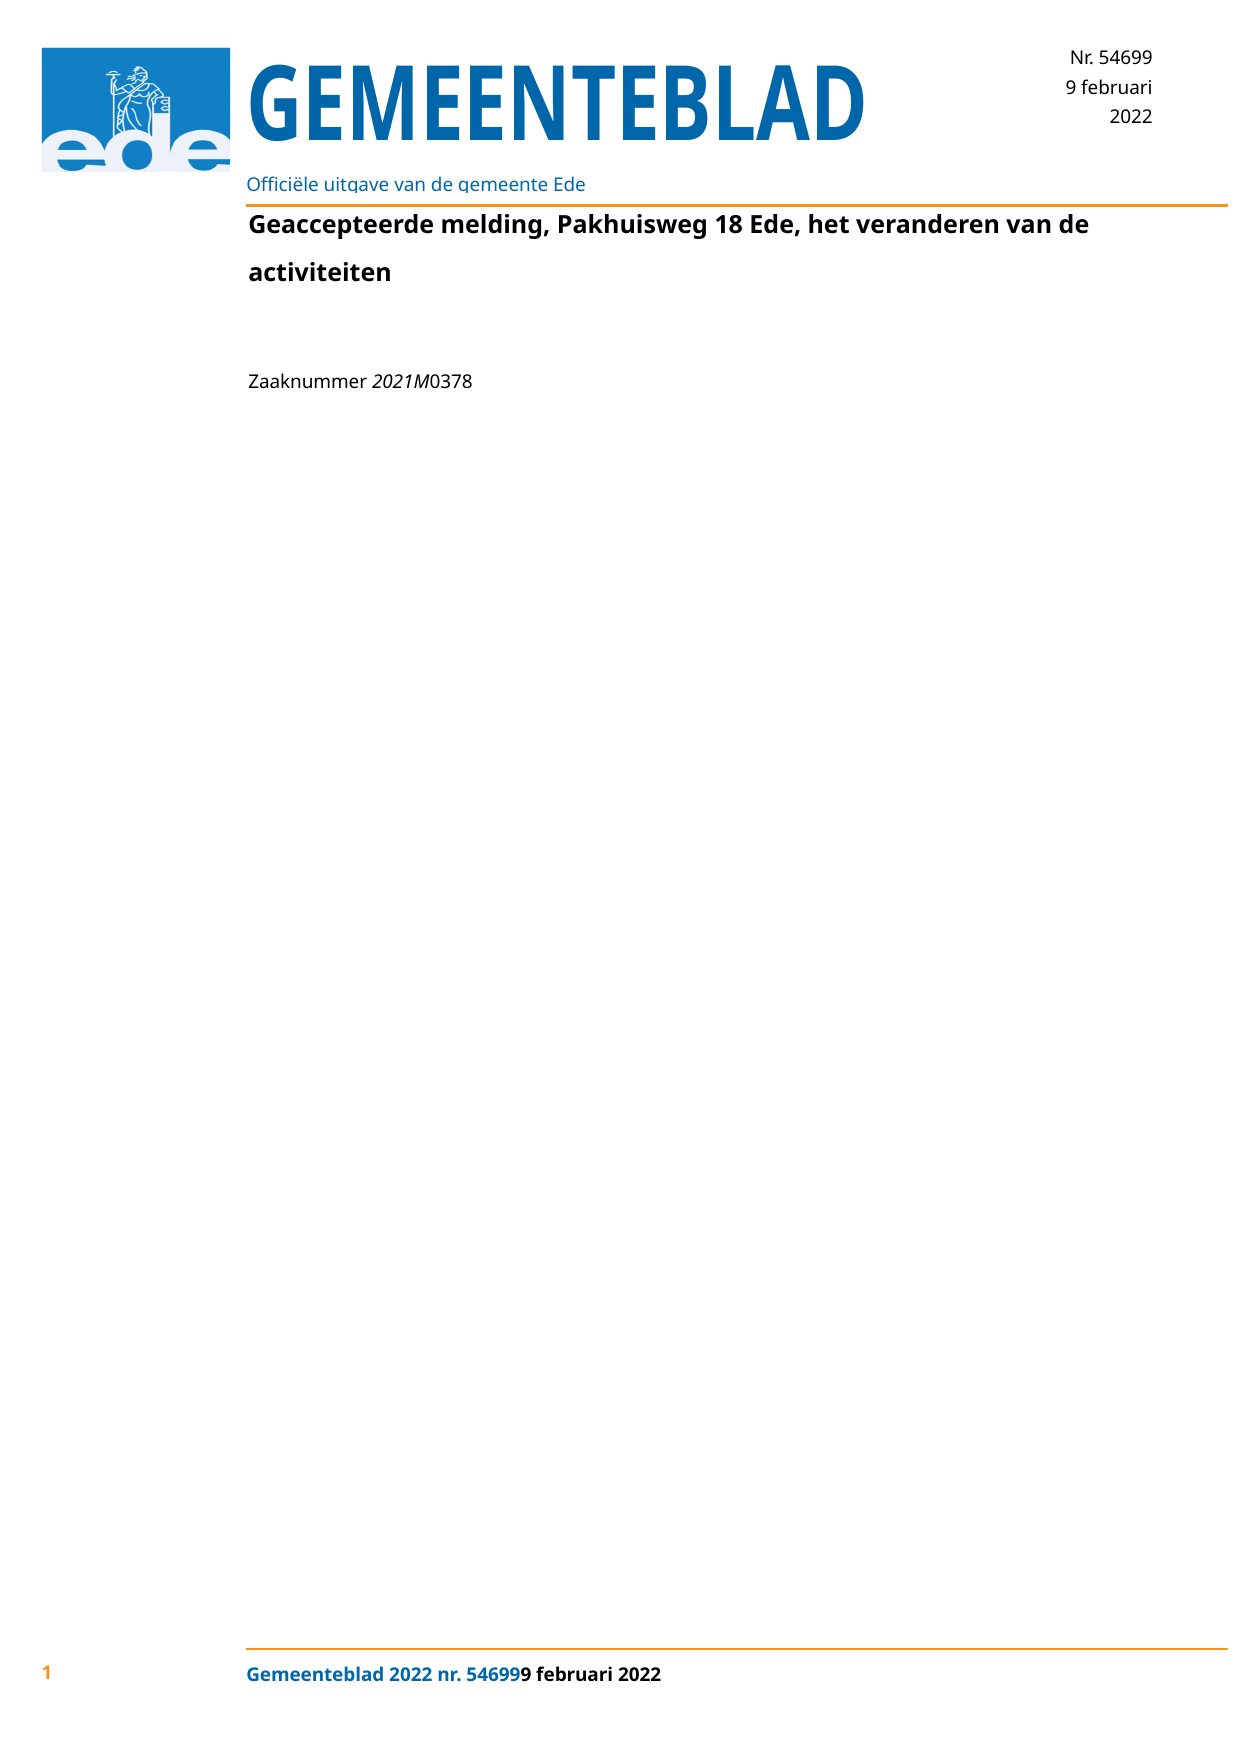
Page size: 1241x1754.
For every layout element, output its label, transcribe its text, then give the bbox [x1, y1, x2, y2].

text Geaccepteerde melding, Pakhuisweg 18 Ede, het veranderen van de activiteiten [248, 207, 1152, 288]
picture [41, 47, 231, 172]
text Zaaknummer 2021M0378 [248, 368, 1152, 394]
